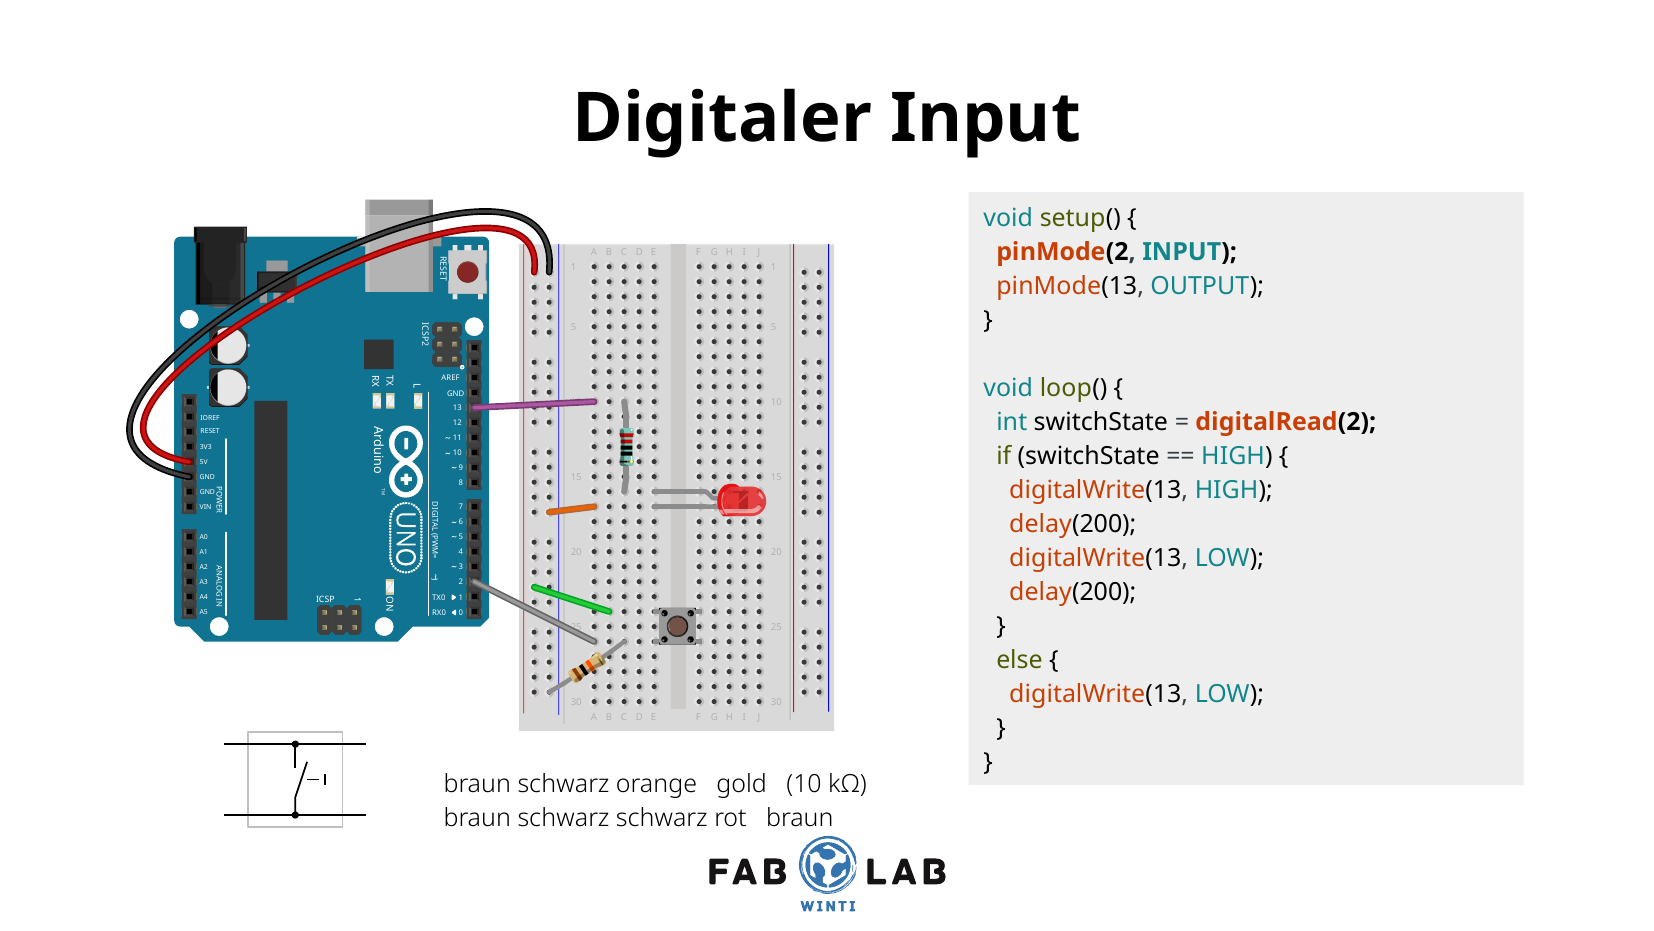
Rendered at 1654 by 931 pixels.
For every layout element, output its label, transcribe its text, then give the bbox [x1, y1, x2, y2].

text_box [291, 811, 299, 819]
text_box braun schwarz orange gold (10 kΩ) braun schwarz schwarz rot braun [428, 758, 847, 833]
text_box void setup() { pinMode(2, INPUT); pinMode(13, OUTPUT); } void loop() { int switchState = digitalRead(2); if (switchState == HIGH) { digitalWrite(13, HIGH); delay(200); digitalWrite(13, LOW); delay(200); } else { digitalWrite(13, LOW); } } [968, 192, 1524, 739]
picture [118, 198, 835, 732]
text_box [291, 740, 299, 748]
title Digitaler Input [82, 37, 1571, 193]
